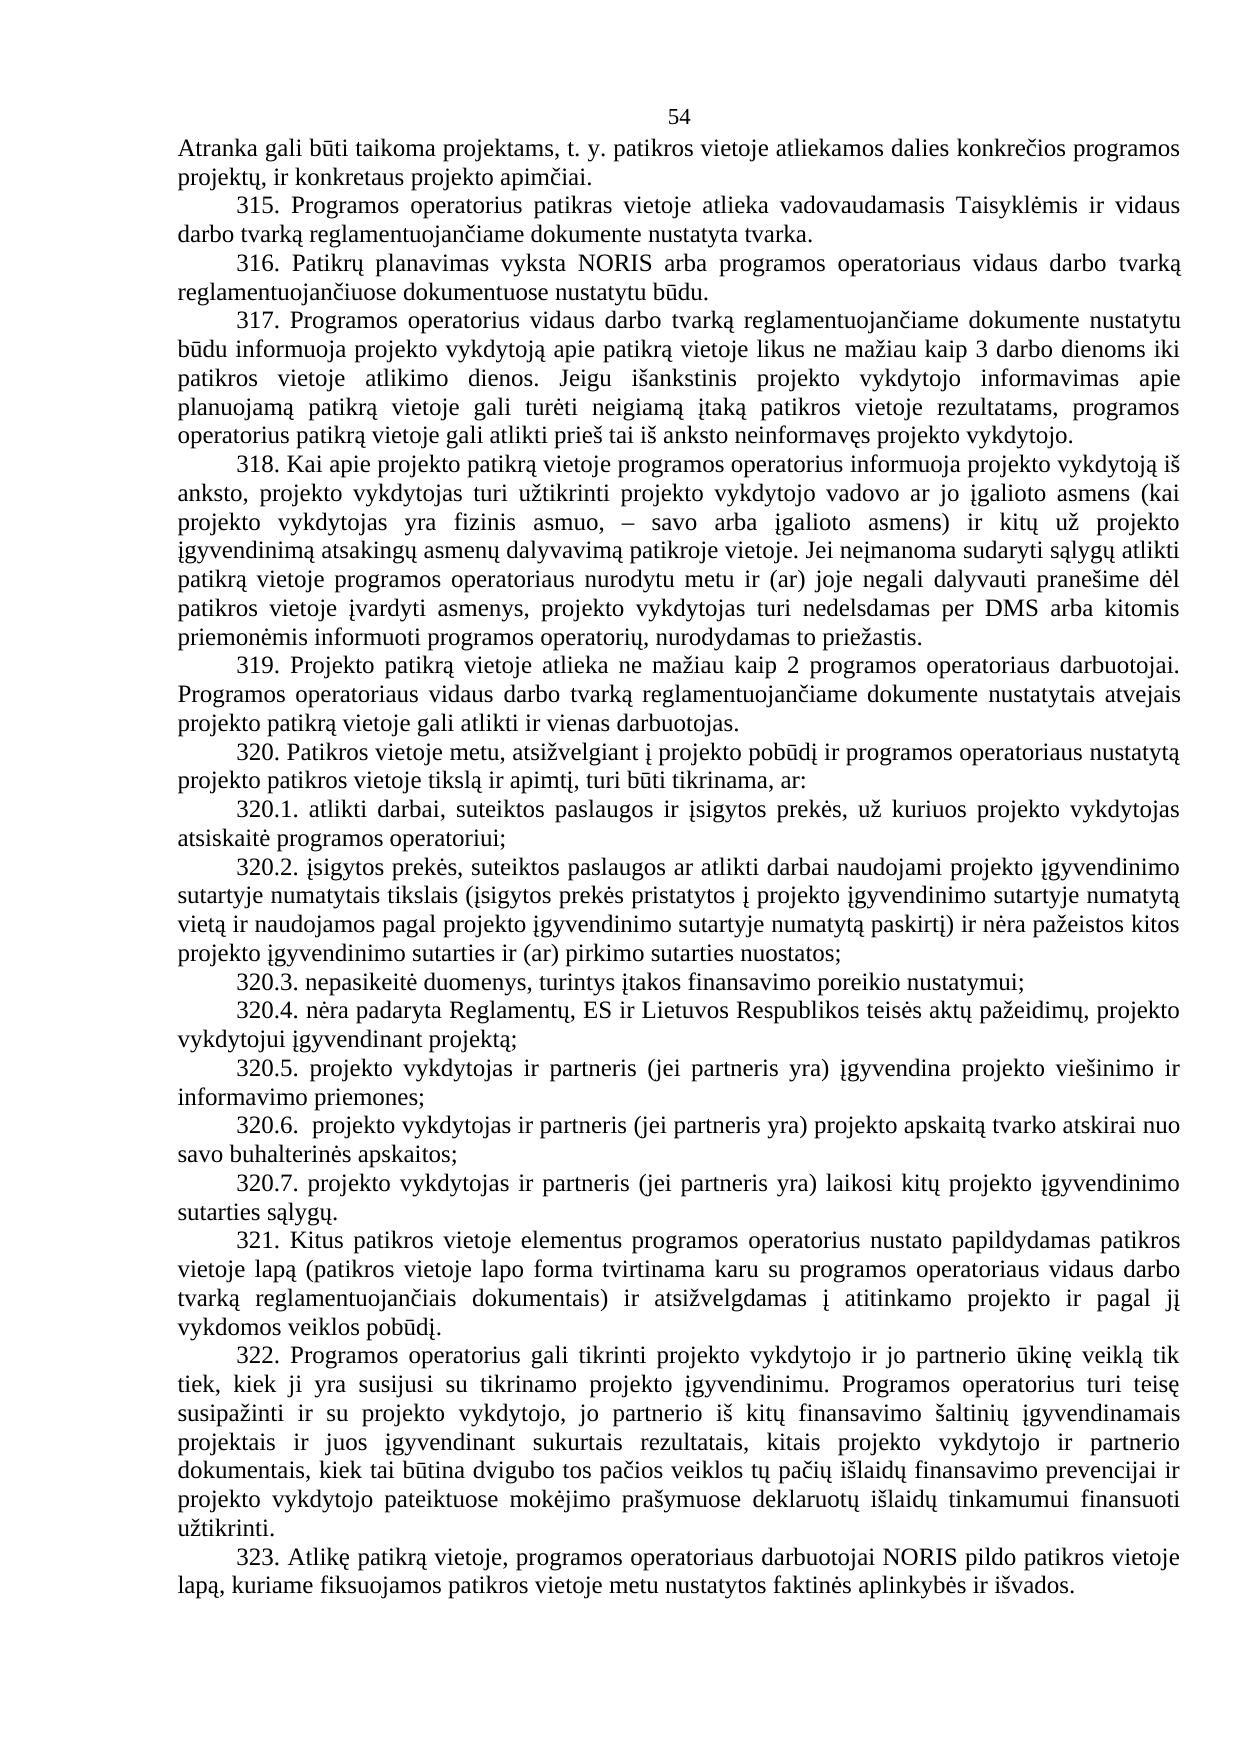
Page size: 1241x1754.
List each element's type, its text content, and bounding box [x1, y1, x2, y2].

text 320.3. nepasikeitė duomenys, turintys įtakos finansavimo poreikio nustatymui; [177, 967, 1181, 995]
text 319. Projekto patikrą vietoje atlieka ne mažiau kaip 2 programos operatoriaus darbuotojai. Programos operatoriaus vidaus darbo tvarką reglamentuojančiame dokumente nustatytais atvejais projekto patikrą vietoje gali atlikti ir vienas darbuotojas. [177, 650, 1181, 737]
text 320.2. įsigytos prekės, suteiktos paslaugos ar atlikti darbai naudojami projekto įgyvendinimo sutartyje numatytais tikslais (įsigytos prekės pristatytos į projekto įgyvendinimo sutartyje numatytą vietą ir naudojamos pagal projekto įgyvendinimo sutartyje numatytą paskirtį) ir nėra pažeistos kitos projekto įgyvendinimo sutarties ir (ar) pirkimo sutarties nuostatos; [177, 852, 1181, 967]
text Atranka gali būti taikoma projektams, t. y. patikros vietoje atliekamos dalies konkrečios programos projektų, ir konkretaus projekto apimčiai. [177, 133, 1181, 190]
text 320.7. projekto vykdytojas ir partneris (jei partneris yra) laikosi kitų projekto įgyvendinimo sutarties sąlygų. [177, 1168, 1181, 1225]
text 323. Atlikę patikrą vietoje, programos operatoriaus darbuotojai NORIS pildo patikros vietoje lapą, kuriame fiksuojamos patikros vietoje metu nustatytos faktinės aplinkybės ir išvados. [177, 1542, 1181, 1599]
text 320. Patikros vietoje metu, atsižvelgiant į projekto pobūdį ir programos operatoriaus nustatytą projekto patikros vietoje tikslą ir apimtį, turi būti tikrinama, ar: [177, 737, 1181, 794]
text 315. Programos operatorius patikras vietoje atlieka vadovaudamasis Taisyklėmis ir vidaus darbo tvarką reglamentuojančiame dokumente nustatyta tvarka. [177, 190, 1181, 248]
text 320.1. atlikti darbai, suteiktos paslaugos ir įsigytos prekės, už kuriuos projekto vykdytojas atsiskaitė programos operatoriui; [177, 794, 1181, 852]
text 320.5. projekto vykdytojas ir partneris (jei partneris yra) įgyvendina projekto viešinimo ir informavimo priemones; [177, 1053, 1181, 1110]
text 316. Patikrų planavimas vyksta NORIS arba programos operatoriaus vidaus darbo tvarką reglamentuojančiuose dokumentuose nustatytu būdu. [177, 248, 1181, 305]
text 318. Kai apie projekto patikrą vietoje programos operatorius informuoja projekto vykdytoją iš anksto, projekto vykdytojas turi užtikrinti projekto vykdytojo vadovo ar jo įgalioto asmens (kai projekto vykdytojas yra fizinis asmuo, – savo arba įgalioto asmens) ir kitų už projekto įgyvendinimą atsakingų asmenų dalyvavimą patikroje vietoje. Jei neįmanoma sudaryti sąlygų atlikti patikrą vietoje programos operatoriaus nurodytu metu ir (ar) joje negali dalyvauti pranešime dėl patikros vietoje įvardyti asmenys, projekto vykdytojas turi nedelsdamas per DMS arba kitomis priemonėmis informuoti programos operatorių, nurodydamas to priežastis. [177, 449, 1181, 650]
text 320.4. nėra padaryta Reglamentų, ES ir Lietuvos Respublikos teisės aktų pažeidimų, projekto vykdytojui įgyvendinant projektą; [177, 995, 1181, 1053]
text 317. Programos operatorius vidaus darbo tvarką reglamentuojančiame dokumente nustatytu būdu informuoja projekto vykdytoją apie patikrą vietoje likus ne mažiau kaip 3 darbo dienoms iki patikros vietoje atlikimo dienos. Jeigu išankstinis projekto vykdytojo informavimas apie planuojamą patikrą vietoje gali turėti neigiamą įtaką patikros vietoje rezultatams, programos operatorius patikrą vietoje gali atlikti prieš tai iš anksto neinformavęs projekto vykdytojo. [177, 305, 1181, 449]
text 322. Programos operatorius gali tikrinti projekto vykdytojo ir jo partnerio ūkinę veiklą tik tiek, kiek ji yra susijusi su tikrinamo projekto įgyvendinimu. Programos operatorius turi teisę susipažinti ir su projekto vykdytojo, jo partnerio iš kitų finansavimo šaltinių įgyvendinamais projektais ir juos įgyvendinant sukurtais rezultatais, kitais projekto vykdytojo ir partnerio dokumentais, kiek tai būtina dvigubo tos pačios veiklos tų pačių išlaidų finansavimo prevencijai ir projekto vykdytojo pateiktuose mokėjimo prašymuose deklaruotų išlaidų tinkamumui finansuoti užtikrinti. [177, 1340, 1181, 1542]
text 321. Kitus patikros vietoje elementus programos operatorius nustato papildydamas patikros vietoje lapą (patikros vietoje lapo forma tvirtinama karu su programos operatoriaus vidaus darbo tvarką reglamentuojančiais dokumentais) ir atsižvelgdamas į atitinkamo projekto ir pagal jį vykdomos veiklos pobūdį. [177, 1225, 1181, 1340]
text 320.6. projekto vykdytojas ir partneris (jei partneris yra) projekto apskaitą tvarko atskirai nuo savo buhalterinės apskaitos; [177, 1110, 1181, 1168]
